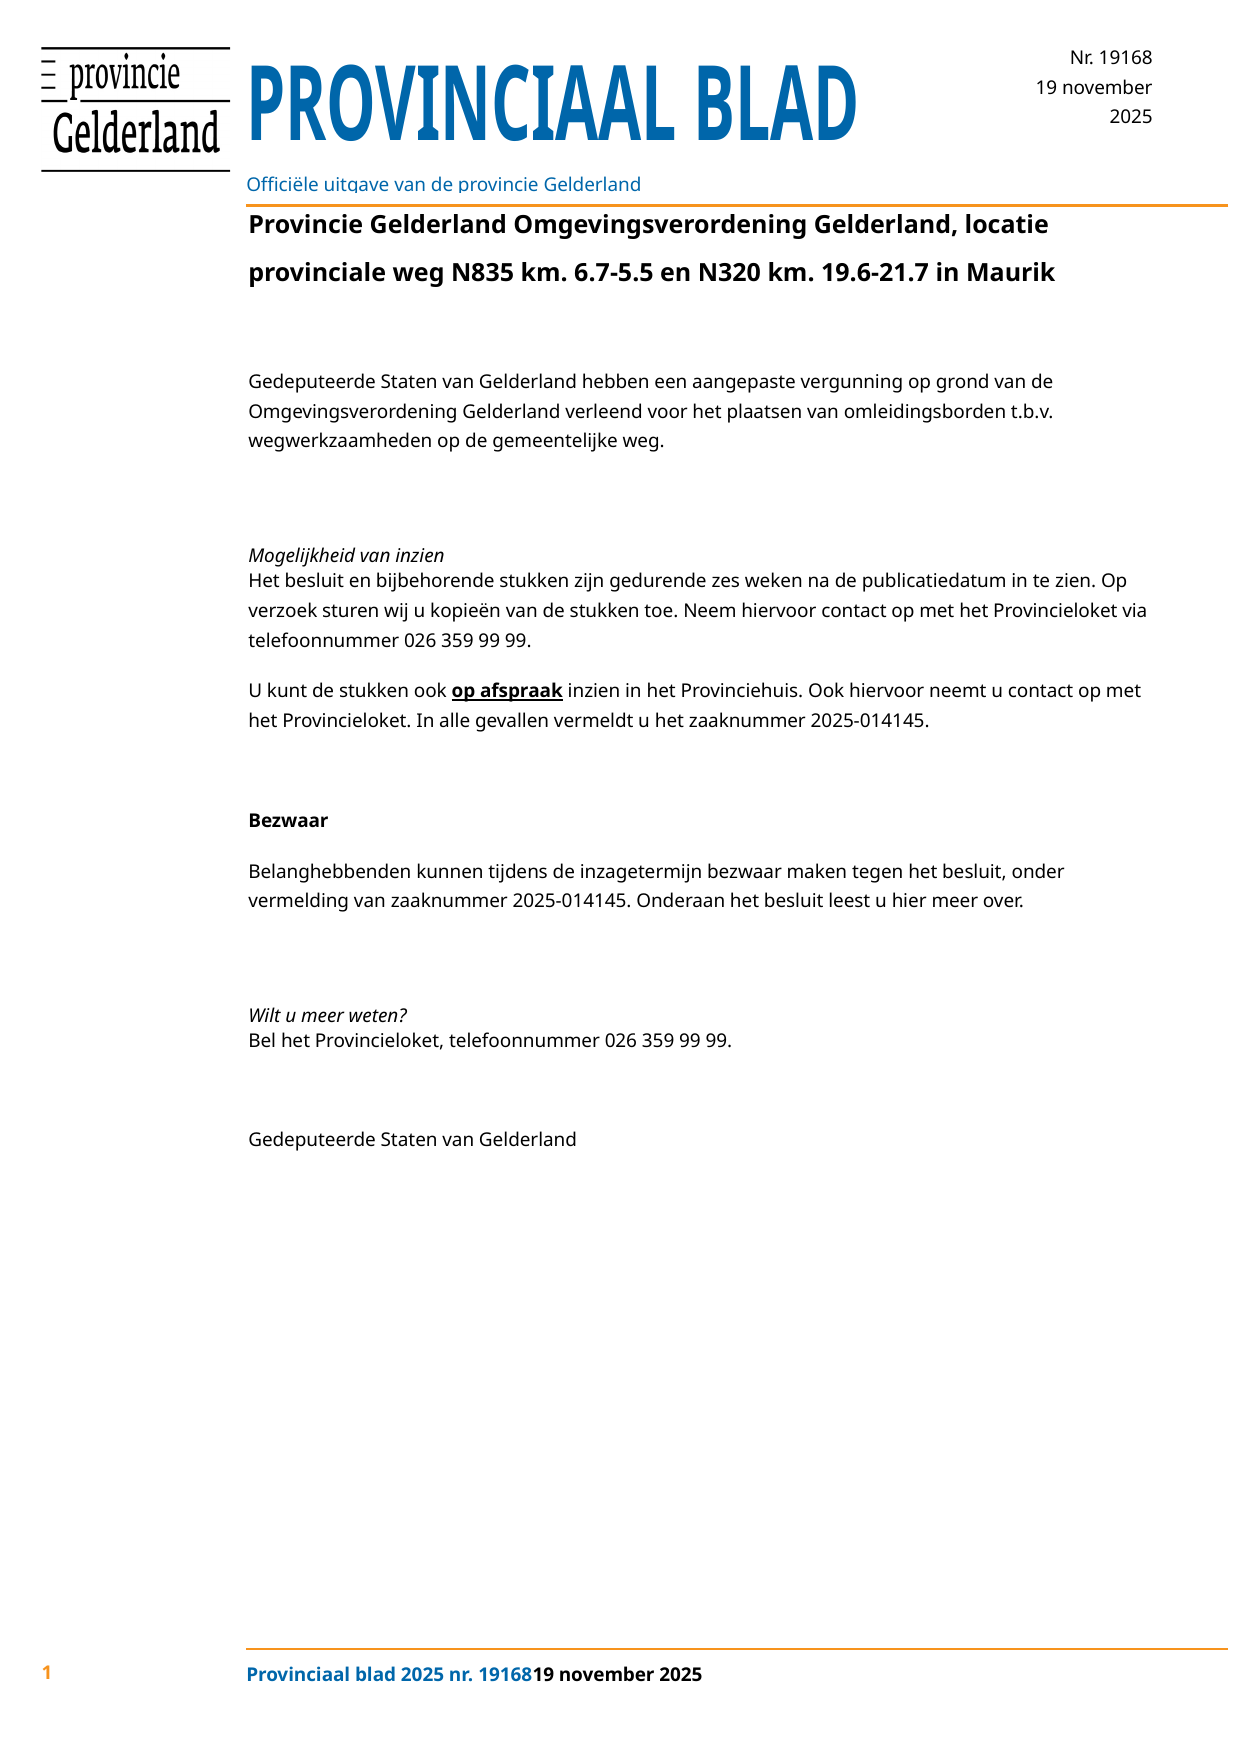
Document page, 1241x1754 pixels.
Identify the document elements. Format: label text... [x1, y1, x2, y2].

text U kunt de stukken ook op afspraak inzien in het Provinciehuis. Ook hiervoor neemt u contact op met het Provincieloket. In alle gevallen vermeldt u het zaaknummer 2025-014145. [248, 677, 1152, 732]
text Gedeputeerde Staten van Gelderland hebben een aangepaste vergunning op grond van de Omgevingsverordening Gelderland verleend voor het plaatsen van omleidingsborden t.b.v. wegwerkzaamheden op de gemeentelijke weg. [248, 368, 1152, 453]
picture [41, 47, 231, 172]
text Belanghebbenden kunnen tijdens de inzagetermijn bezwaar maken tegen het besluit, onder vermelding van zaaknummer 2025-014145. Onderaan het besluit leest u hier meer over. [248, 858, 1152, 913]
text Provincie Gelderland Omgevingsverordening Gelderland, locatie provinciale weg N835 km. 6.7-5.5 en N320 km. 19.6-21.7 in Maurik [248, 207, 1152, 288]
text Bel het Provincieloket, telefoonnummer 026 359 99 99. [248, 1028, 1152, 1053]
text Gedeputeerde Staten van Gelderland [248, 1126, 1152, 1152]
text Het besluit en bijbehorende stukken zijn gedurende zes weken na de publicatiedatum in te zien. Op verzoek sturen wij u kopieën van de stukken toe. Neem hiervoor contact op met het Provincieloket via telefoonnummer 026 359 99 99. [248, 568, 1152, 652]
text Bezwaar [248, 808, 1152, 833]
text Wilt u meer weten? [248, 1002, 1152, 1028]
text Mogelijkheid van inzien [248, 542, 1152, 568]
